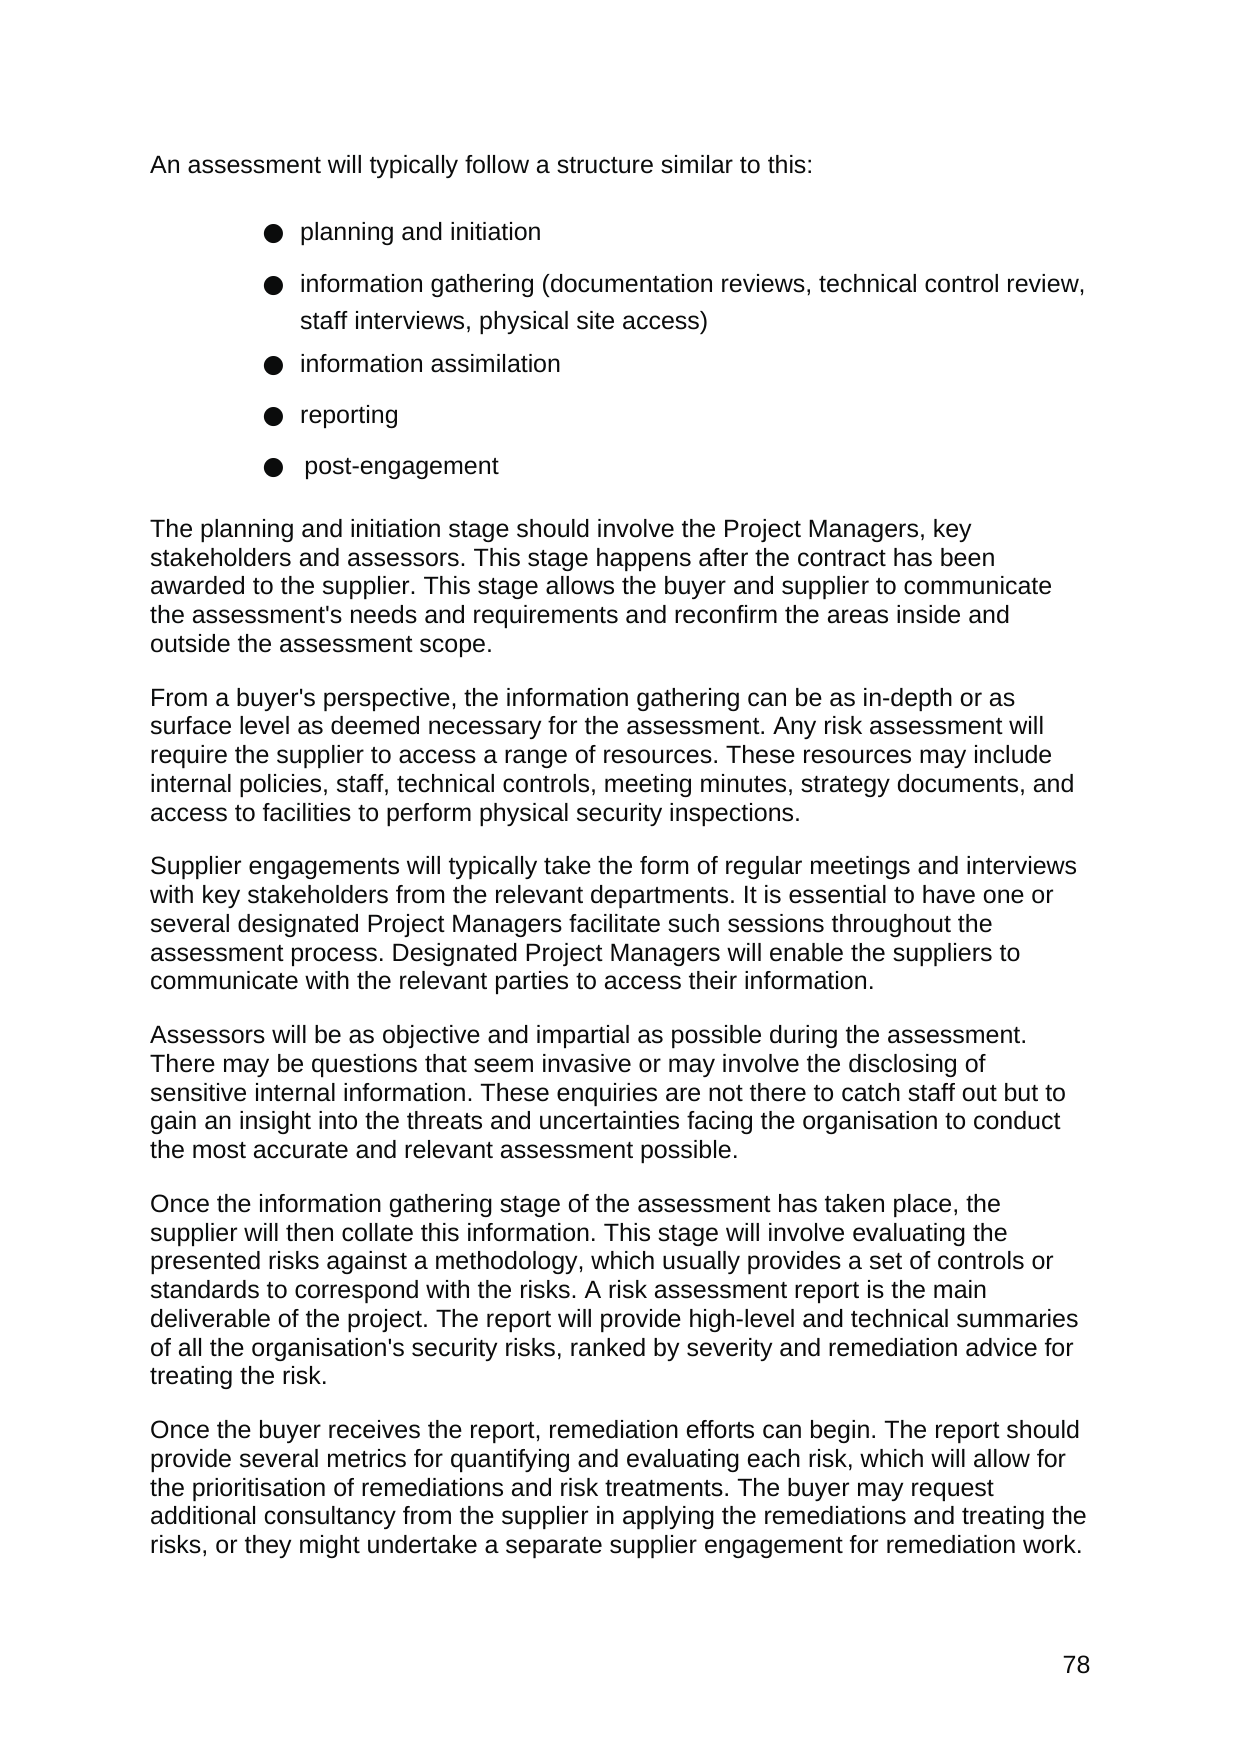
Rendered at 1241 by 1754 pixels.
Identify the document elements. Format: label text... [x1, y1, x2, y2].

list planning and initiation [262, 204, 1090, 255]
text The planning and initiation stage should involve the Project Managers, key stakeholders and assessors. This stage happens after the contract has been awarded to the supplier. This stage allows the buyer and supplier to communicate the assessment's needs and requirements and reconfirm the areas inside and outside the assessment scope. [150, 514, 1090, 657]
text Assessors will be as objective and impartial as possible during the assessment. There may be questions that seem invasive or may involve the disclosing of sensitive internal information. These enquiries are not there to catch staff out but to gain an insight into the threats and uncertainties facing the organisation to conduct the most accurate and relevant assessment possible. [150, 1020, 1090, 1164]
text Once the information gathering stage of the assessment has taken place, the supplier will then collate this information. This stage will involve evaluating the presented risks against a methodology, which usually provides a set of controls or standards to correspond with the risks. A risk assessment report is the main deliverable of the project. The report will provide high-level and technical summaries of all the organisation's security risks, ranked by severity and remediation advice for treating the risk. [150, 1189, 1090, 1390]
list reporting [262, 386, 1090, 437]
text Once the buyer receives the report, remediation efforts can begin. The report should provide several metrics for quantifying and evaluating each risk, which will allow for the prioritisation of remediations and risk treatments. The buyer may request additional consultancy from the supplier in applying the remediations and treating the risks, or they might undertake a separate supplier engagement for remediation work. [150, 1415, 1090, 1559]
list post-engagement [262, 437, 1090, 489]
text An assessment will typically follow a structure similar to this: [150, 150, 1090, 179]
list information assimilation [262, 335, 1090, 386]
list information gathering (documentation reviews, technical control review, staff interviews, physical site access) [262, 255, 1090, 335]
text From a buyer's perspective, the information gathering can be as in-depth or as surface level as deemed necessary for the assessment. Any risk assessment will require the supplier to access a range of resources. These resources may include internal policies, staff, technical controls, meeting minutes, strategy documents, and access to facilities to perform physical security inspections. [150, 682, 1090, 826]
text Supplier engagements will typically take the form of regular meetings and interviews with key stakeholders from the relevant departments. It is essential to have one or several designated Project Managers facilitate such sessions throughout the assessment process. Designated Project Managers will enable the suppliers to communicate with the relevant parties to access their information. [150, 851, 1090, 995]
